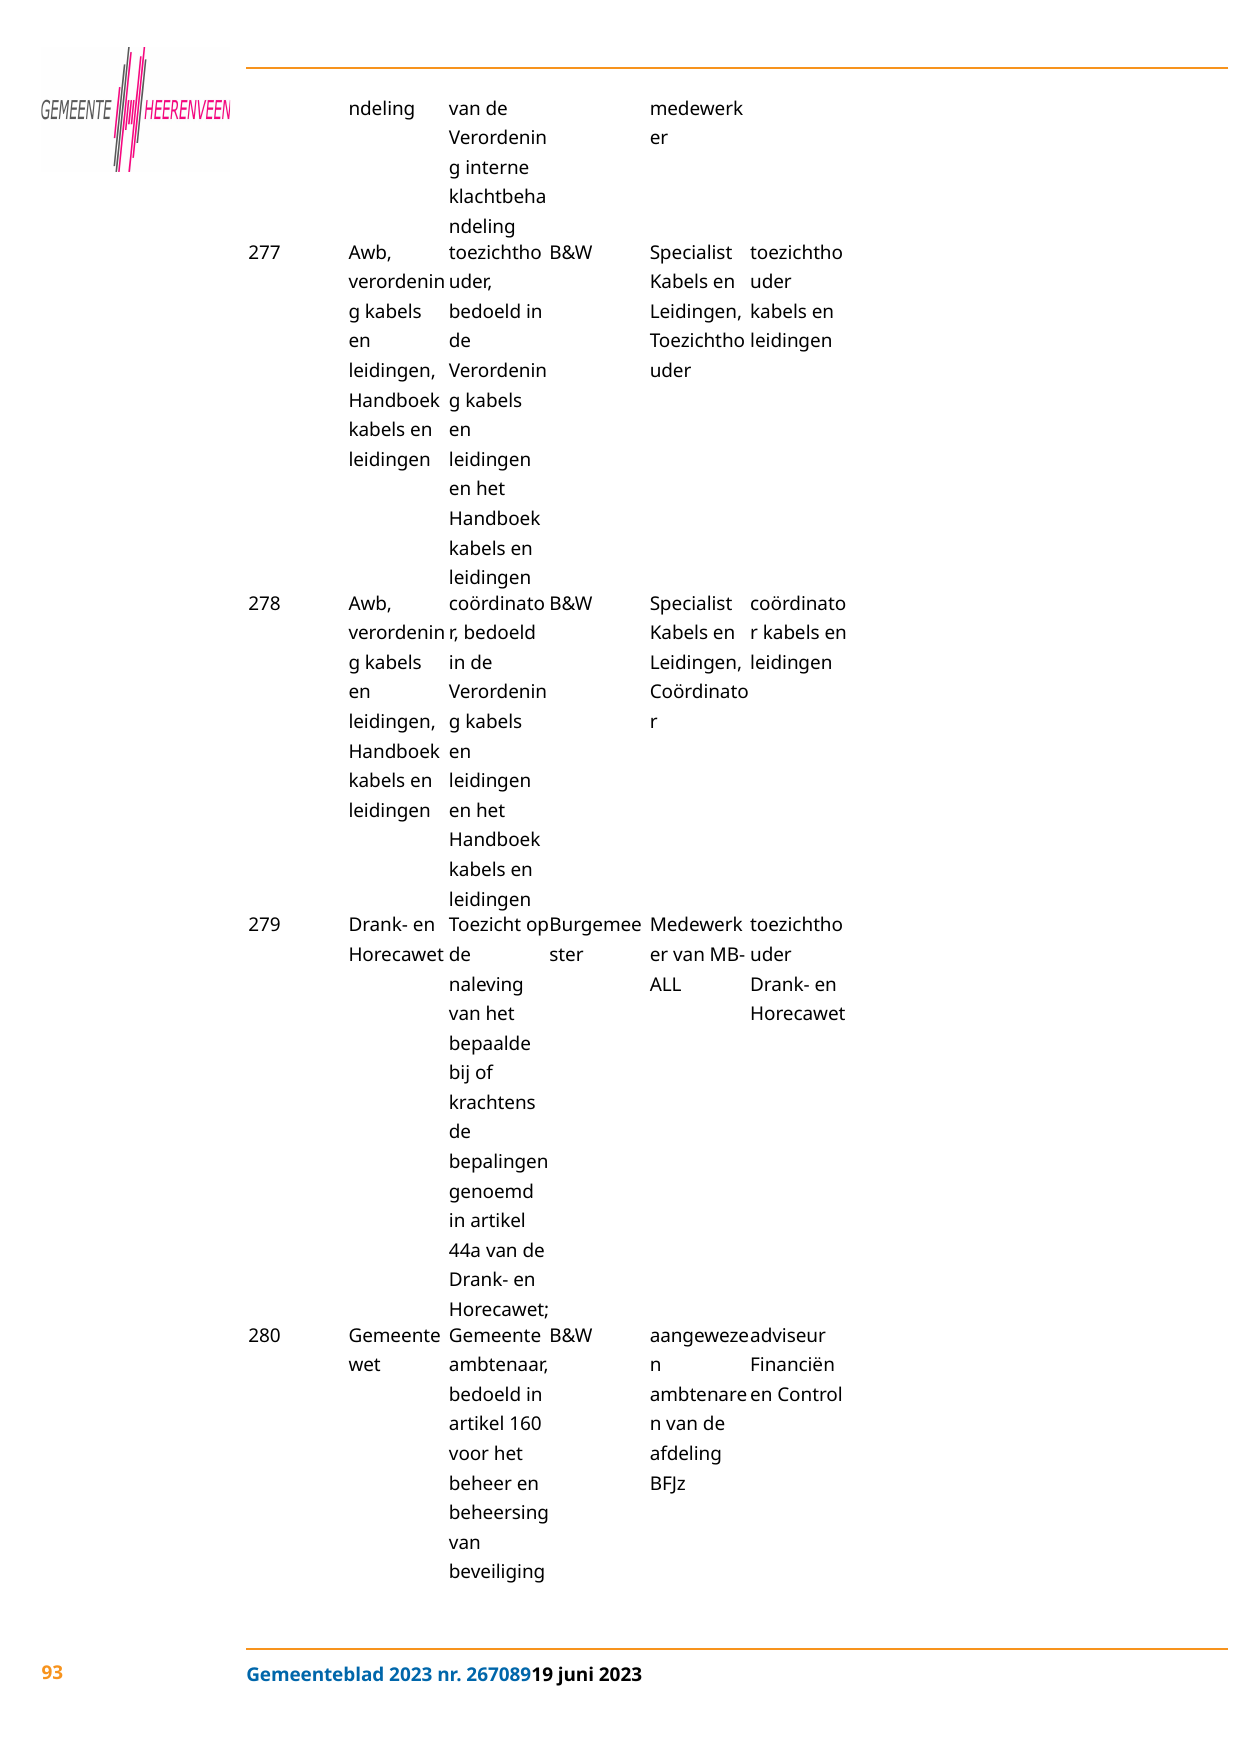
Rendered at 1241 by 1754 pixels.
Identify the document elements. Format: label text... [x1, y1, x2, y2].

table_cell aangewezen ambtenaren van de afdeling BFJz [650, 1322, 750, 1584]
table_cell adviseur Financiën en Control [750, 1322, 850, 1584]
table_cell [850, 239, 951, 590]
table_cell [951, 1322, 1051, 1584]
table_cell toezichthouder, bedoeld in de Verordening kabels en leidingen en het Handboek kabels en leidingen [449, 239, 549, 590]
table_cell medewerker [650, 95, 750, 239]
table_cell [951, 239, 1051, 590]
table_cell [850, 1322, 951, 1584]
table_cell [1051, 912, 1152, 1322]
table_cell B&W [549, 590, 649, 912]
table_cell coördinator kabels en leidingen [750, 590, 850, 912]
table_cell Awb, verordening kabels en leidingen, Handboek kabels en leidingen [348, 590, 449, 912]
table_cell [1051, 1322, 1152, 1584]
table_cell [1051, 239, 1152, 590]
table_cell Toezicht op de naleving van het bepaalde bij of krachtens de bepalingen genoemd in artikel 44a van de Drank- en Horecawet; [449, 912, 549, 1322]
table_cell [850, 95, 951, 239]
table_cell [1051, 590, 1152, 912]
table_cell [850, 912, 951, 1322]
table_cell Medewerker van MB-ALL [650, 912, 750, 1322]
picture [41, 47, 231, 172]
table_cell Awb, verordening kabels en leidingen, Handboek kabels en leidingen [348, 239, 449, 590]
table_cell [951, 590, 1051, 912]
table_cell Burgemeester [549, 912, 649, 1322]
table_cell Gemeentewet [348, 1322, 449, 1584]
table_cell 279 [248, 912, 348, 1322]
table_cell [850, 590, 951, 912]
table_cell Specialist Kabels en Leidingen, Toezichthouder [650, 239, 750, 590]
table_cell [951, 95, 1051, 239]
table_cell ndeling [348, 95, 449, 239]
table_cell [750, 95, 850, 239]
table_cell B&W [549, 239, 649, 590]
table_cell B&W [549, 1322, 649, 1584]
table_cell [1051, 95, 1152, 239]
table_cell 278 [248, 590, 348, 912]
table_cell [549, 95, 649, 239]
table_cell toezichthouder kabels en leidingen [750, 239, 850, 590]
table_cell toezichthouder Drank- en Horecawet [750, 912, 850, 1322]
table_cell [951, 912, 1051, 1322]
table_cell Drank- en Horecawet [348, 912, 449, 1322]
table_cell [248, 95, 348, 239]
table_cell van de Verordening interne klachtbehandeling [449, 95, 549, 239]
table_cell Gemeenteambtenaar, bedoeld in artikel 160 voor het beheer en beheersing van beveiliging [449, 1322, 549, 1584]
table_cell 280 [248, 1322, 348, 1584]
table_cell 277 [248, 239, 348, 590]
table_cell coördinator, bedoeld in de Verordening kabels en leidingen en het Handboek kabels en leidingen [449, 590, 549, 912]
table_cell Specialist Kabels en Leidingen, Coördinator [650, 590, 750, 912]
